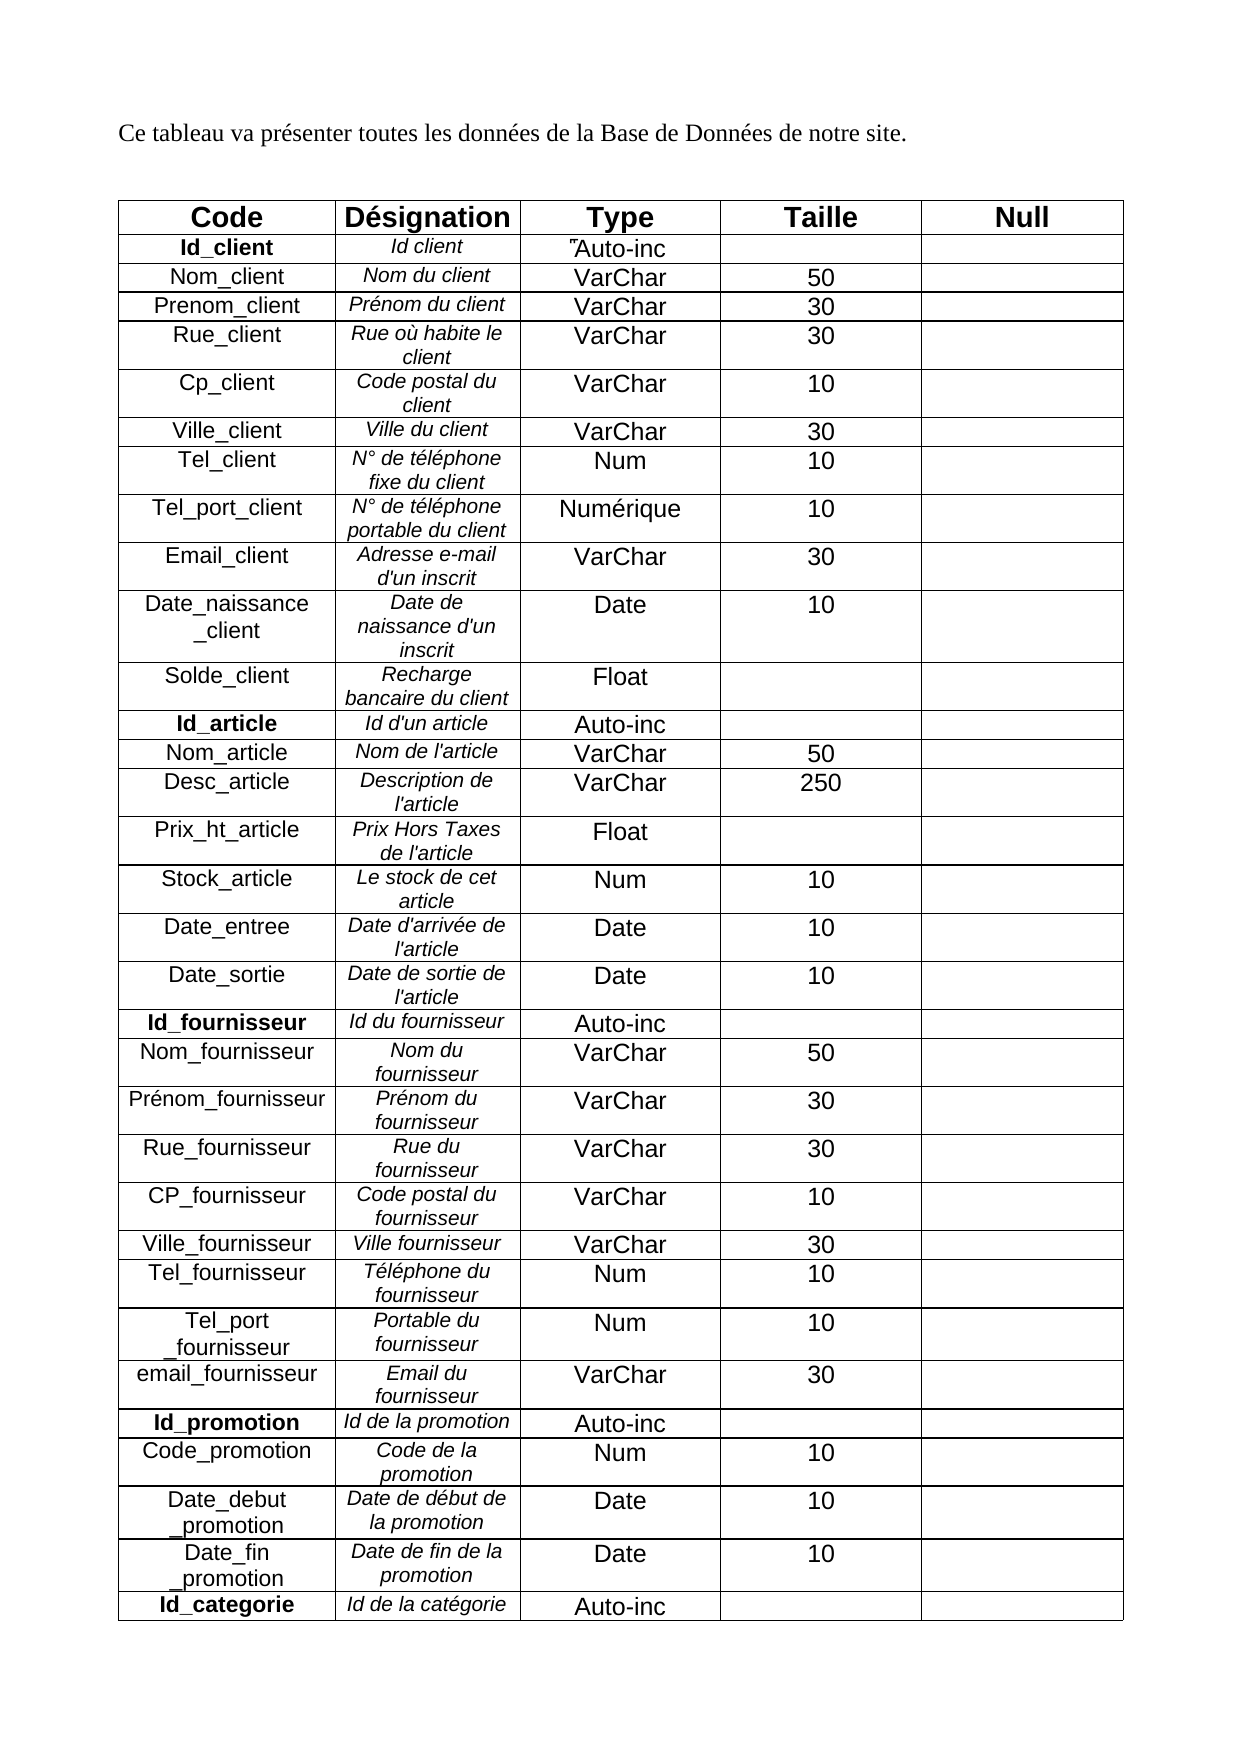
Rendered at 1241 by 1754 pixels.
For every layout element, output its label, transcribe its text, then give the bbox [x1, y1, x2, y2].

table_cell [922, 1361, 1123, 1408]
table_cell 30 [721, 1231, 921, 1259]
table_cell 10 [721, 1309, 921, 1360]
table_cell [922, 740, 1123, 768]
table_cell Num [521, 1260, 720, 1307]
table_cell Num [521, 447, 720, 494]
table_cell Adresse e-mail d'un inscrit [336, 543, 520, 590]
table_header Code [119, 201, 335, 234]
table_cell VarChar [521, 293, 720, 320]
table_cell [922, 962, 1123, 1009]
table_cell Auto-inc [521, 711, 720, 739]
table_cell [721, 1410, 921, 1437]
table_cell 50 [721, 264, 921, 291]
table_cell 30 [721, 543, 921, 590]
table_cell Portable du fournisseur [336, 1309, 520, 1360]
table_cell [721, 235, 921, 263]
table_cell 30 [721, 1361, 921, 1408]
table_cell [922, 543, 1123, 590]
table_cell [721, 1592, 921, 1620]
table_cell email_fournisseur [119, 1361, 335, 1408]
table_cell [922, 1487, 1123, 1538]
table_cell Id_categorie [119, 1592, 335, 1620]
table_cell [721, 711, 921, 739]
table_cell Prénom du client [336, 293, 520, 320]
table_cell [922, 418, 1123, 446]
table_cell [922, 495, 1123, 542]
table_cell 10 [721, 447, 921, 494]
table_cell Tel_port_client [119, 495, 335, 542]
table_cell 10 [721, 866, 921, 913]
table_cell Date [521, 962, 720, 1009]
table_cell Numérique [521, 495, 720, 542]
table_cell Date_entree [119, 914, 335, 961]
table_cell Rue_client [119, 322, 335, 369]
table_cell Nom_article [119, 740, 335, 768]
table_cell Nom du fournisseur [336, 1039, 520, 1086]
table_cell Cp_client [119, 370, 335, 417]
table_cell Le stock de cet article [336, 866, 520, 913]
table_cell Email_client [119, 543, 335, 590]
table_cell [922, 1309, 1123, 1360]
table_cell Date de naissance d'un inscrit [336, 591, 520, 662]
table_header Taille [721, 201, 921, 234]
table_cell [721, 1010, 921, 1038]
table_cell Num [521, 866, 720, 913]
table_cell ꜠Auto-inc [521, 235, 720, 263]
table_cell Id_promotion [119, 1410, 335, 1437]
table_cell [922, 322, 1123, 369]
table_cell Rue où habite le client [336, 322, 520, 369]
table_cell Num [521, 1439, 720, 1485]
table_cell 30 [721, 1087, 921, 1134]
table_cell [922, 1039, 1123, 1086]
table_cell Date [521, 914, 720, 961]
table_cell VarChar [521, 1231, 720, 1259]
table_cell [922, 1183, 1123, 1230]
text Ce tableau va présenter toutes les données de la Base de Données de notre site. [118, 118, 1122, 147]
table_cell 30 [721, 322, 921, 369]
table_cell 30 [721, 1135, 921, 1182]
table_cell 250 [721, 769, 921, 816]
table_cell N° de téléphone fixe du client [336, 447, 520, 494]
table_cell Code de la promotion [336, 1439, 520, 1485]
table_cell Desc_article [119, 769, 335, 816]
table_cell Nom_client [119, 264, 335, 291]
table_cell VarChar [521, 543, 720, 590]
table_header Null [922, 201, 1123, 234]
table_cell Nom de l'article [336, 740, 520, 768]
table_cell Ville_fournisseur [119, 1231, 335, 1259]
table_cell Code postal du fournisseur [336, 1183, 520, 1230]
table_cell Solde_client [119, 663, 335, 710]
table_cell [922, 1410, 1123, 1437]
table_cell Id d'un article [336, 711, 520, 739]
table_cell Date_fin _promotion [119, 1540, 335, 1591]
table_cell Id du fournisseur [336, 1010, 520, 1038]
table_cell Email du fournisseur [336, 1361, 520, 1408]
table_cell Prenom_client [119, 293, 335, 320]
table_cell Rue du fournisseur [336, 1135, 520, 1182]
table_cell [922, 769, 1123, 816]
table_cell [922, 235, 1123, 263]
table_header Type [521, 201, 720, 234]
table_cell Date d'arrivée de l'article [336, 914, 520, 961]
table_cell [922, 293, 1123, 320]
table_cell 10 [721, 495, 921, 542]
table_cell Id client [336, 235, 520, 263]
table_cell Date de sortie de l'article [336, 962, 520, 1009]
table_cell Id_client [119, 235, 335, 263]
table_cell VarChar [521, 769, 720, 816]
table_cell N° de téléphone portable du client [336, 495, 520, 542]
table_cell Tel_client [119, 447, 335, 494]
table_cell [922, 370, 1123, 417]
table_cell [922, 1087, 1123, 1134]
table_cell Prix Hors Taxes de l'article [336, 817, 520, 864]
table_header Désignation [336, 201, 520, 234]
table_cell Auto-inc [521, 1410, 720, 1437]
table_cell Float [521, 817, 720, 864]
table_cell Date_naissance _client [119, 591, 335, 662]
table_cell [721, 817, 921, 864]
table_cell Code postal du client [336, 370, 520, 417]
table_cell Num [521, 1309, 720, 1360]
table_cell Nom_fournisseur [119, 1039, 335, 1086]
table_cell 10 [721, 1260, 921, 1307]
table_cell [922, 1135, 1123, 1182]
table_cell 10 [721, 1439, 921, 1485]
table_cell Ville du client [336, 418, 520, 446]
table_cell Description de l'article [336, 769, 520, 816]
table_cell 30 [721, 293, 921, 320]
table_cell Date_debut _promotion [119, 1487, 335, 1538]
table_cell [922, 447, 1123, 494]
table_cell Id de la catégorie [336, 1592, 520, 1620]
table_cell Auto-inc [521, 1592, 720, 1620]
table_cell [922, 264, 1123, 291]
table_cell Recharge bancaire du client [336, 663, 520, 710]
table_cell Date de fin de la promotion [336, 1540, 520, 1591]
table_cell 30 [721, 418, 921, 446]
table_cell VarChar [521, 1183, 720, 1230]
table_cell Date de début de la promotion [336, 1487, 520, 1538]
table_cell VarChar [521, 322, 720, 369]
table_cell VarChar [521, 740, 720, 768]
table_cell Id_fournisseur [119, 1010, 335, 1038]
table_cell [922, 914, 1123, 961]
table_cell Code_promotion [119, 1439, 335, 1485]
table_cell Prénom du fournisseur [336, 1087, 520, 1134]
table_cell VarChar [521, 1087, 720, 1134]
table_cell Date [521, 591, 720, 662]
table_cell Tel_port _fournisseur [119, 1309, 335, 1360]
table_cell 10 [721, 1540, 921, 1591]
table_cell Date_sortie [119, 962, 335, 1009]
table_cell CP_fournisseur [119, 1183, 335, 1230]
table_cell Stock_article [119, 866, 335, 913]
table_cell 50 [721, 740, 921, 768]
table_cell [922, 663, 1123, 710]
table_cell 10 [721, 1183, 921, 1230]
table_cell Prénom_fournisseur [119, 1087, 335, 1134]
table_cell 10 [721, 591, 921, 662]
table_cell VarChar [521, 1135, 720, 1182]
table_cell Rue_fournisseur [119, 1135, 335, 1182]
table_cell [922, 1231, 1123, 1259]
table_cell Id_article [119, 711, 335, 739]
table_cell [922, 1592, 1123, 1620]
table_cell Ville_client [119, 418, 335, 446]
table_cell Téléphone du fournisseur [336, 1260, 520, 1307]
table_cell [922, 1540, 1123, 1591]
table_cell [922, 1010, 1123, 1038]
table_cell Date [521, 1487, 720, 1538]
table_cell [922, 1260, 1123, 1307]
table_cell Tel_fournisseur [119, 1260, 335, 1307]
table_cell [922, 817, 1123, 864]
table_cell VarChar [521, 418, 720, 446]
table_cell Date [521, 1540, 720, 1591]
table_cell [922, 1439, 1123, 1485]
table_cell Id de la promotion [336, 1410, 520, 1437]
table_cell Prix_ht_article [119, 817, 335, 864]
table_cell [922, 591, 1123, 662]
table_cell VarChar [521, 370, 720, 417]
table_cell VarChar [521, 264, 720, 291]
table_cell 10 [721, 370, 921, 417]
table_cell 10 [721, 914, 921, 961]
table_cell Ville fournisseur [336, 1231, 520, 1259]
table_cell Nom du client [336, 264, 520, 291]
table_cell [721, 663, 921, 710]
table_cell 10 [721, 962, 921, 1009]
table_cell 10 [721, 1487, 921, 1538]
table_cell VarChar [521, 1039, 720, 1086]
table_cell Auto-inc [521, 1010, 720, 1038]
table_cell 50 [721, 1039, 921, 1086]
table_cell VarChar [521, 1361, 720, 1408]
table_cell Float [521, 663, 720, 710]
table_cell [922, 711, 1123, 739]
table_cell [922, 866, 1123, 913]
